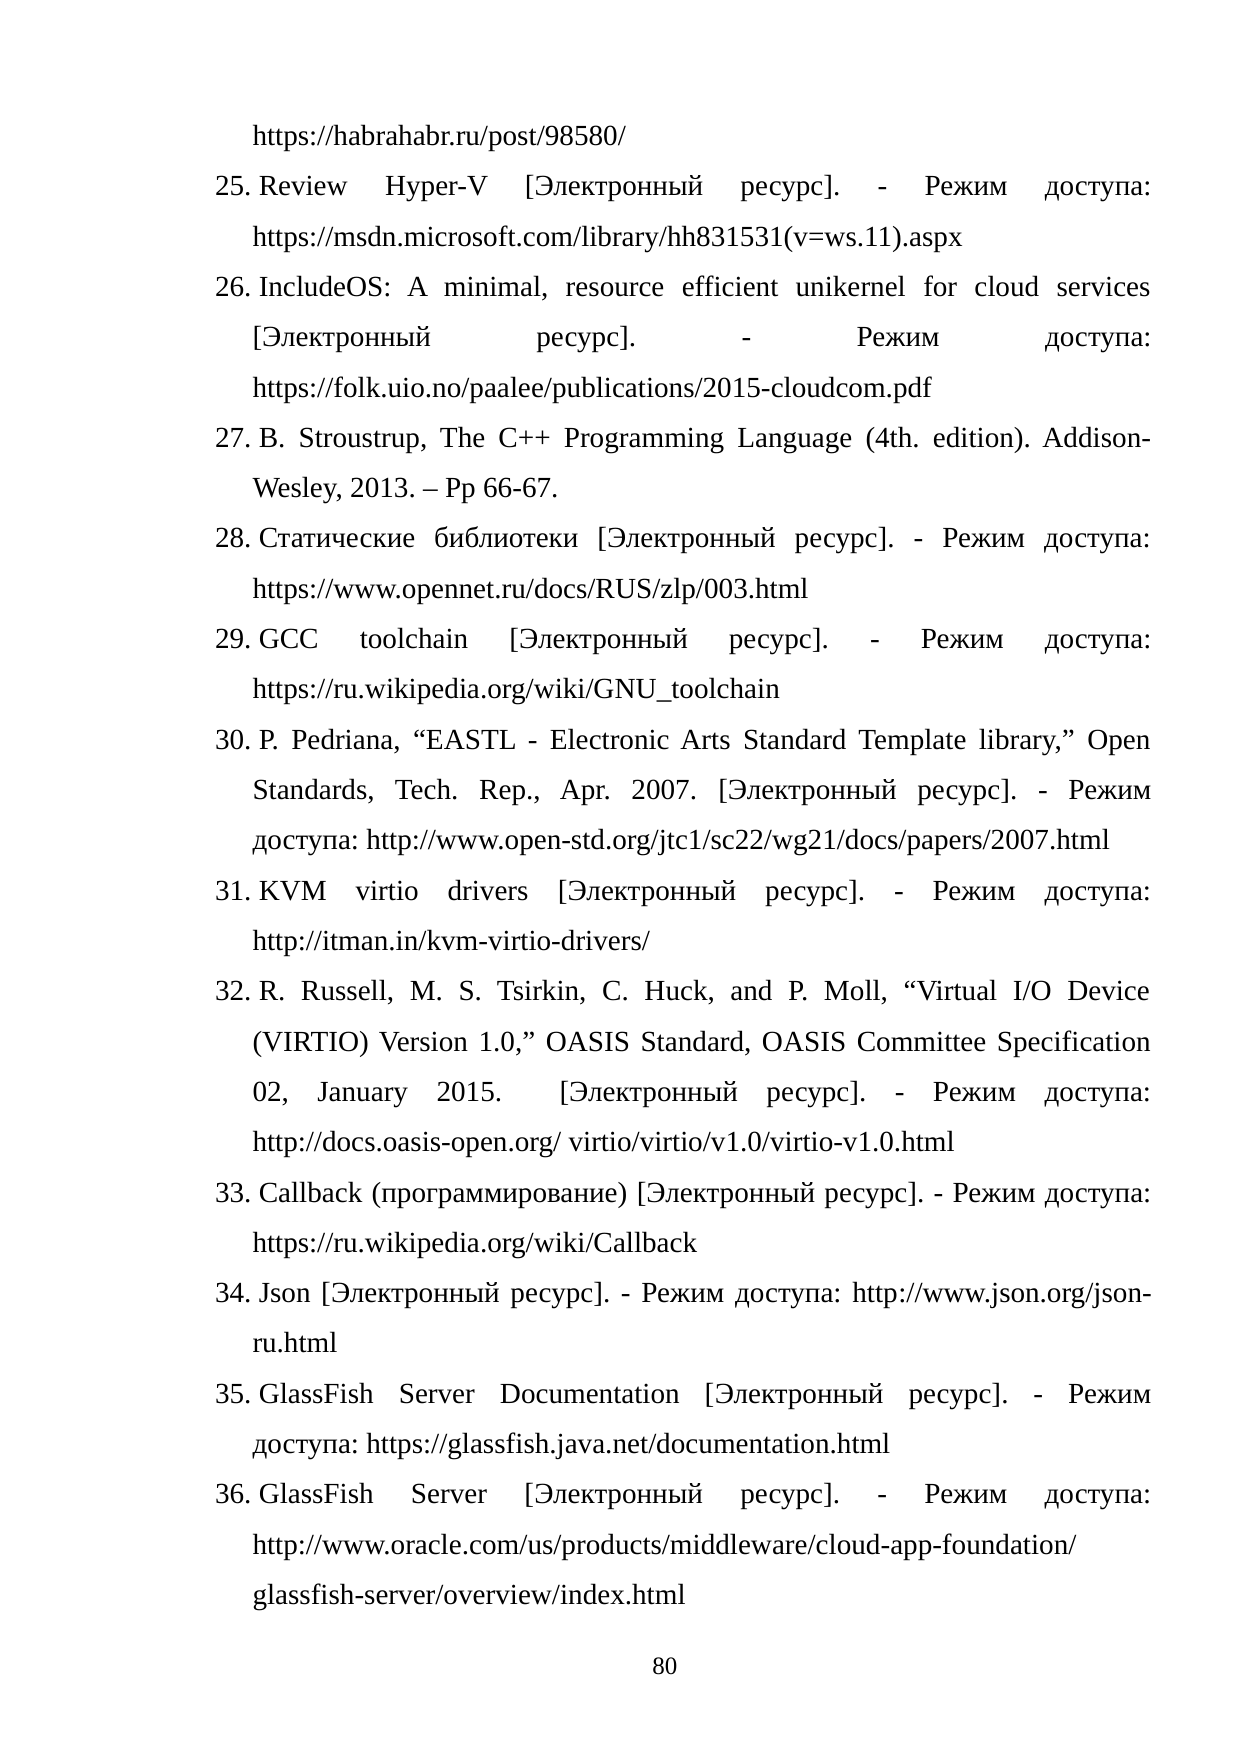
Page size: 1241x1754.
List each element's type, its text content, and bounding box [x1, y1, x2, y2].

list Статические библиотеки [Электронный ресурс]. - Режим доступа: https://www.opennet.ru/docs/RUS/zlp/003.html [215, 521, 1152, 604]
list Review Hyper-V [Электронный ресурс]. - Режим доступа: https://msdn.microsoft.com/library/hh831531(v=ws.11).aspx [215, 168, 1152, 252]
list GCC toolchain [Электронный ресурс]. - Режим доступа: https://ru.wikipedia.org/wiki/GNU_toolchain [215, 621, 1152, 705]
list GlassFish Server Documentation [Электронный ресурс]. - Режим доступа: https://glassfish.java.net/documentation.html [215, 1376, 1152, 1460]
list KVM virtio drivers [Электронный ресурс]. - Режим доступа: http://itman.in/kvm-virtio-drivers/ [215, 873, 1152, 957]
list B. Stroustrup, The C++ Programming Language (4th. edition). Addison-Wesley, 2013. – Pp 66-67. [215, 420, 1152, 504]
list P. Pedriana, “EASTL - Electronic Arts Standard Template library,” Open Standards, Tech. Rep., Apr. 2007. [Электронный ресурс]. - Режим доступа: http://www.open-std.org/jtc1/sc22/wg21/docs/papers/2007.html [215, 722, 1152, 856]
list R. Russell, M. S. Tsirkin, C. Huck, and P. Moll, “Virtual I/O Device (VIRTIO) Version 1.0,” OASIS Standard, OASIS Committee Specification 02, January 2015. [Электронный ресурс]. - Режим доступа: http://docs.oasis-open.org/ virtio/virtio/v1.0/virtio-v1.0.html [215, 973, 1152, 1158]
list IncludeOS: A minimal, resource efficient unikernel for cloud services [Электронный ресурс]. - Режим доступа: https://folk.uio.no/paalee/publications/2015-cloudcom.pdf [215, 269, 1152, 403]
list Json [Электронный ресурс]. - Режим доступа: http://www.json.org/json-ru.html [215, 1275, 1152, 1359]
list GlassFish Server [Электронный ресурс]. - Режим доступа: http://www.oracle.com/us/products/middleware/cloud-app-foundation/glassfish-server/overview/index.html [215, 1477, 1152, 1611]
list https://habrahabr.ru/post/98580/ [215, 118, 1152, 152]
list Callback (программирование) [Электронный ресурс]. - Режим доступа: https://ru.wikipedia.org/wiki/Callback [215, 1175, 1152, 1258]
